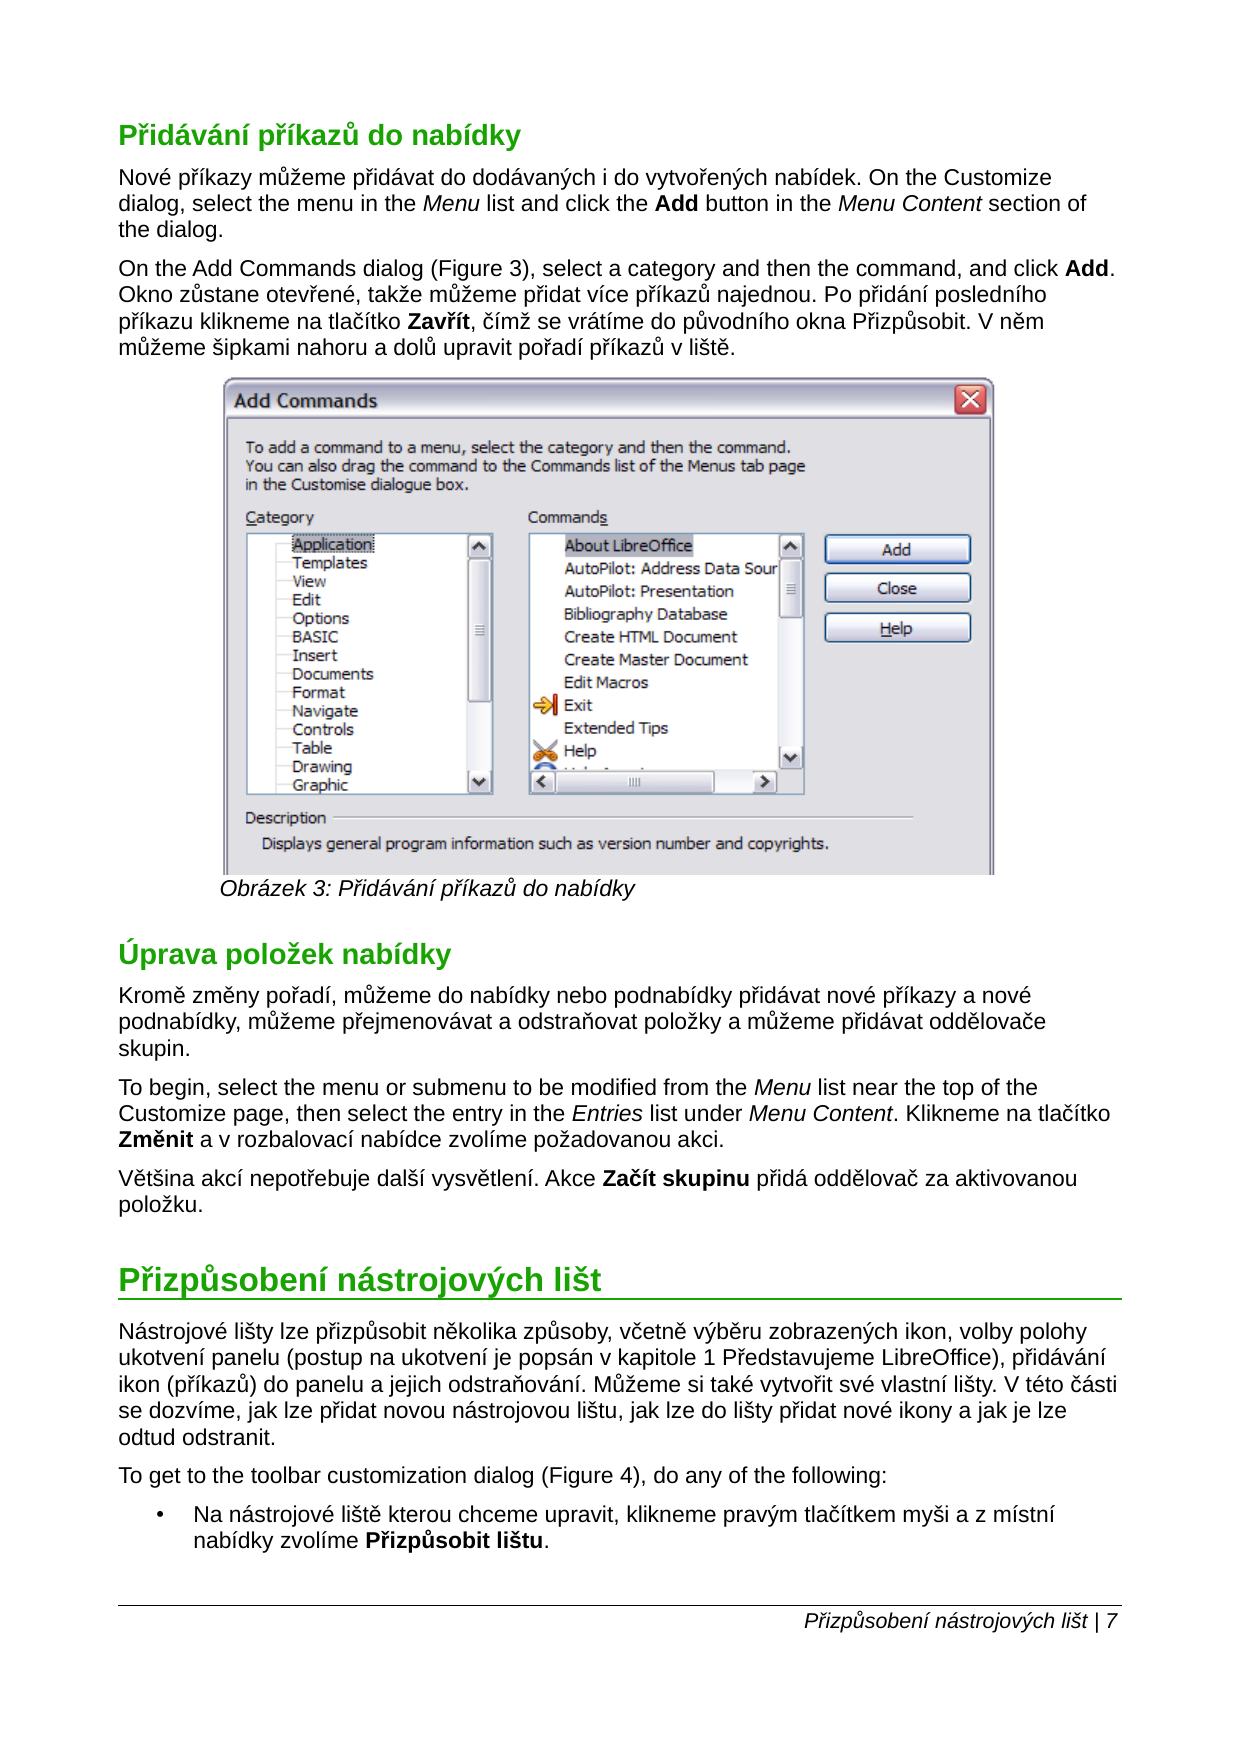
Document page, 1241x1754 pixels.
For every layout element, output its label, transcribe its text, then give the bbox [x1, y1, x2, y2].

subtitle Úprava položek nabídky [118, 937, 1122, 970]
subtitle Přizpůsobení nástrojových lišt [118, 1260, 1122, 1298]
text Obrázek 3 : Přidávání příkazů do nabídky [219, 875, 1021, 901]
list Na nástrojové liště kterou chceme upravit, klikneme pravým tlačítkem myši a z místní nabídky zvolíme Přizpůsobit lištu. [156, 1501, 1122, 1554]
text Nové příkazy můžeme přidávat do dodávaných i do vytvořených nabídek. On the Customize dialog, select the menu in the Menu list and click the Add button in the Menu Content section of the dialog. [118, 163, 1122, 242]
text Většina akcí nepotřebuje další vysvětlení. Akce Začít skupinu přidá oddělovač za aktivovanou položku. [118, 1165, 1122, 1218]
text On the Add Commands dialog (Figure 3), select a category and then the command, and click Add. Okno zůstane otevřené, takže můžeme přidat více příkazů najednou. Po přidání posledního příkazu klikneme na tlačítko Zavřít, čímž se vrátíme do původního okna Přizpůsobit. V něm můžeme šipkami nahoru a dolů upravit pořadí příkazů v liště. [118, 255, 1122, 360]
text Kromě změny pořadí, můžeme do nabídky nebo podnabídky přidávat nové příkazy a nové podnabídky, můžeme přejmenovávat a odstraňovat položky a můžeme přidávat oddělovače skupin. [118, 982, 1122, 1061]
text Nástrojové lišty lze přizpůsobit několika způsoby, včetně výběru zobrazených ikon, volby polohy ukotvení panelu (postup na ukotvení je popsán v kapitole 1 Představujeme LibreOffice), přidávání ikon (příkazů) do panelu a jejich odstraňování. Můžeme si také vytvořit své vlastní lišty. V této části se dozvíme, jak lze přidat novou nástrojovou lištu, jak lze do lišty přidat nové ikony a jak je lze odtud odstranit. [118, 1318, 1122, 1450]
list To get to the toolbar customization dialog (Figure 4), do any of the following: [118, 1462, 1122, 1489]
text To begin, select the menu or submenu to be modified from the Menu list near the top of the Customize page, then select the entry in the Entries list under Menu Content. Klikneme na tlačítko Změnit a v rozbalovací nabídce zvolíme požadovanou akci. [118, 1073, 1122, 1153]
subtitle Přidávání příkazů do nabídky [118, 118, 1122, 152]
picture [219, 372, 1002, 875]
